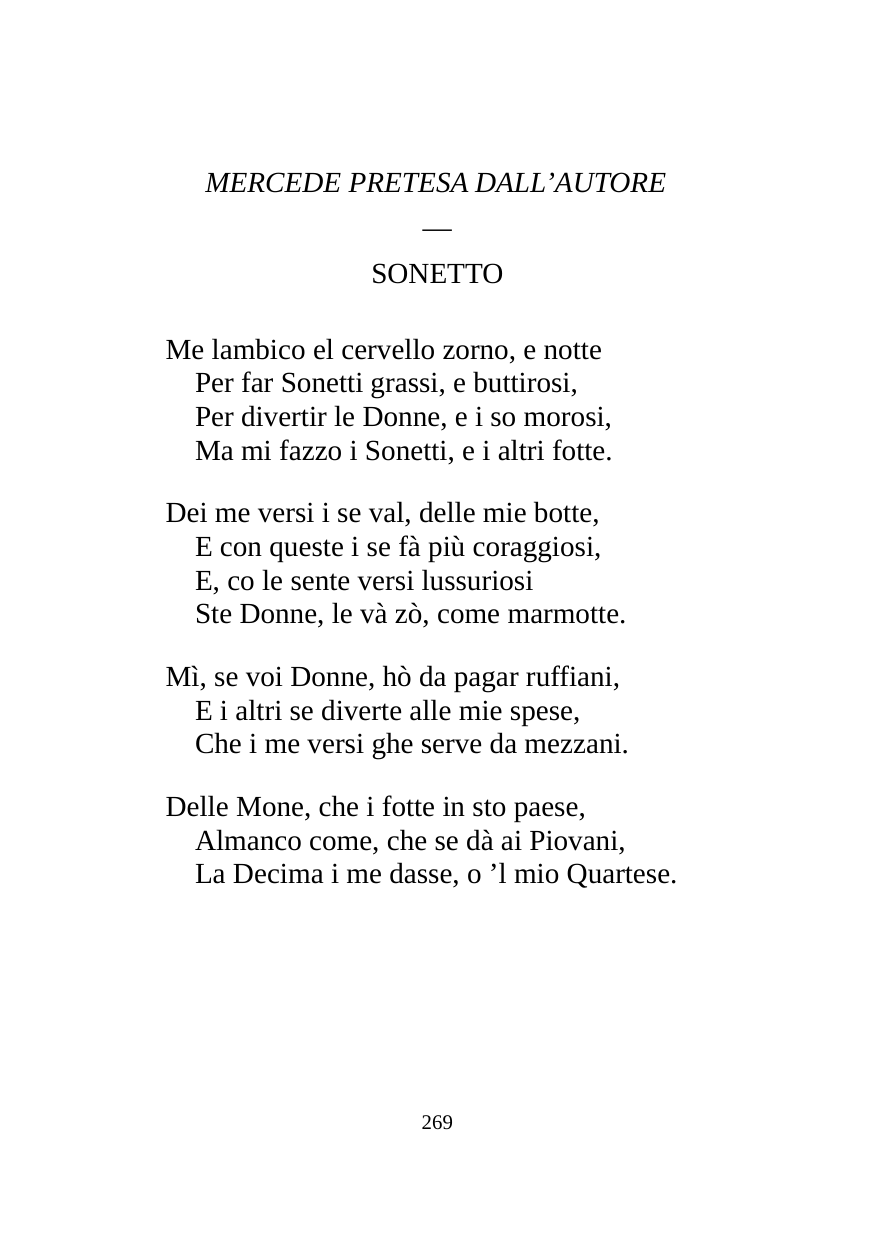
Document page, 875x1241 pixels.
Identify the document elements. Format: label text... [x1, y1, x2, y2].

text SONETTO [106, 257, 768, 290]
text Me lambico el cervello zorno, e notte Per far Sonetti grassi, e buttirosi, Per divertir le Donne, e i so morosi, Ma mi fazzo i Sonetti, e i altri fotte. [165, 332, 768, 466]
text Mì, se voi Donne, hò da pagar ruffiani, E i altri se diverte alle mie spese, Che i me versi ghe serve da mezzani. [165, 659, 768, 760]
text Delle Mone, che i fotte in sto paese, Almanco come, che se dà ai Piovani, La Decima i me dasse, o ’l mio Quartese. [165, 789, 768, 890]
text — [106, 211, 768, 244]
text Dei me versi i se val, delle mie botte, E con queste i se fà più coraggiosi, E, co le sente versi lussuriosi Ste Donne, le và zò, come marmotte. [165, 496, 768, 630]
subtitle MERCEDE PRETESA DALL’AUTORE [106, 165, 768, 199]
